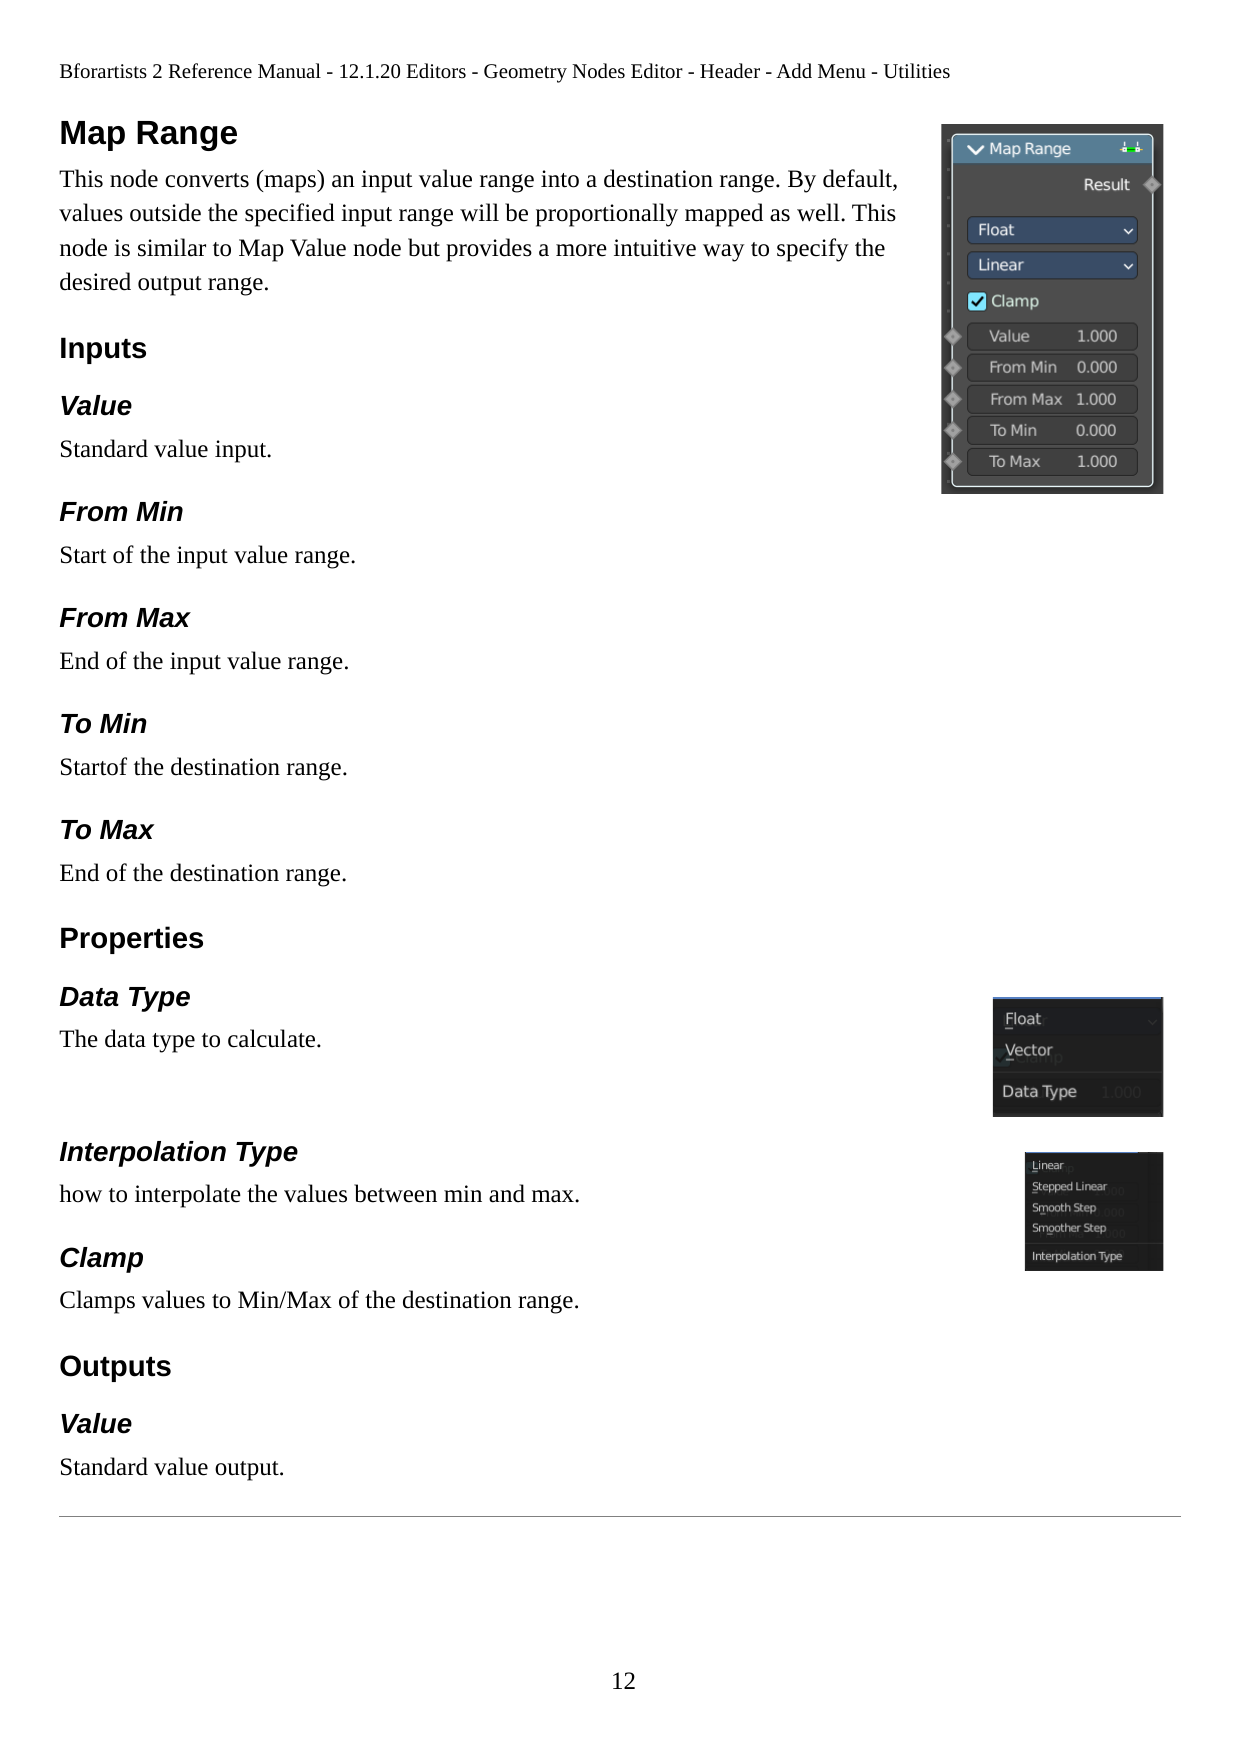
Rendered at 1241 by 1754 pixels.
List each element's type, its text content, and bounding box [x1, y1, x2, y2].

picture [992, 997, 1164, 1117]
text Clamps values to Min/Max of the destination range. [59, 1285, 1181, 1314]
picture [1024, 1152, 1164, 1271]
subtitle Properties [59, 921, 1181, 955]
text Standard value output. [59, 1452, 1181, 1481]
subtitle Outputs [59, 1349, 1181, 1383]
subtitle Data Type [59, 980, 1181, 1012]
text how to interpolate the values between min and max. [59, 1179, 1024, 1208]
subtitle Clamp [59, 1241, 1181, 1273]
subtitle [1164, 331, 1181, 364]
subtitle Value [59, 389, 941, 421]
subtitle Inputs [59, 331, 941, 364]
subtitle To Max [59, 813, 1181, 845]
text End of the input value range. [59, 646, 1181, 674]
subtitle To Min [59, 707, 1181, 739]
text [1164, 434, 1181, 463]
text Startof the destination range. [59, 752, 1181, 781]
subtitle Map Range [59, 113, 1181, 151]
text The data type to calculate. [59, 1024, 992, 1053]
text End of the destination range. [59, 858, 1181, 886]
text This node converts (maps) an input value range into a destination range. By default, values outside the specified input range will be proportionally mapped as well. This node is similar to Map Value node but provides a more intuitive way to specify the desired output range. [59, 164, 941, 296]
text Start of the input value range. [59, 540, 1181, 569]
subtitle From Max [59, 601, 1181, 633]
subtitle [1164, 389, 1181, 421]
subtitle Value [59, 1408, 1181, 1440]
subtitle From Min [59, 496, 1181, 527]
text Standard value input. [59, 434, 941, 463]
subtitle Interpolation Type [59, 1135, 1181, 1167]
picture [941, 124, 1164, 494]
